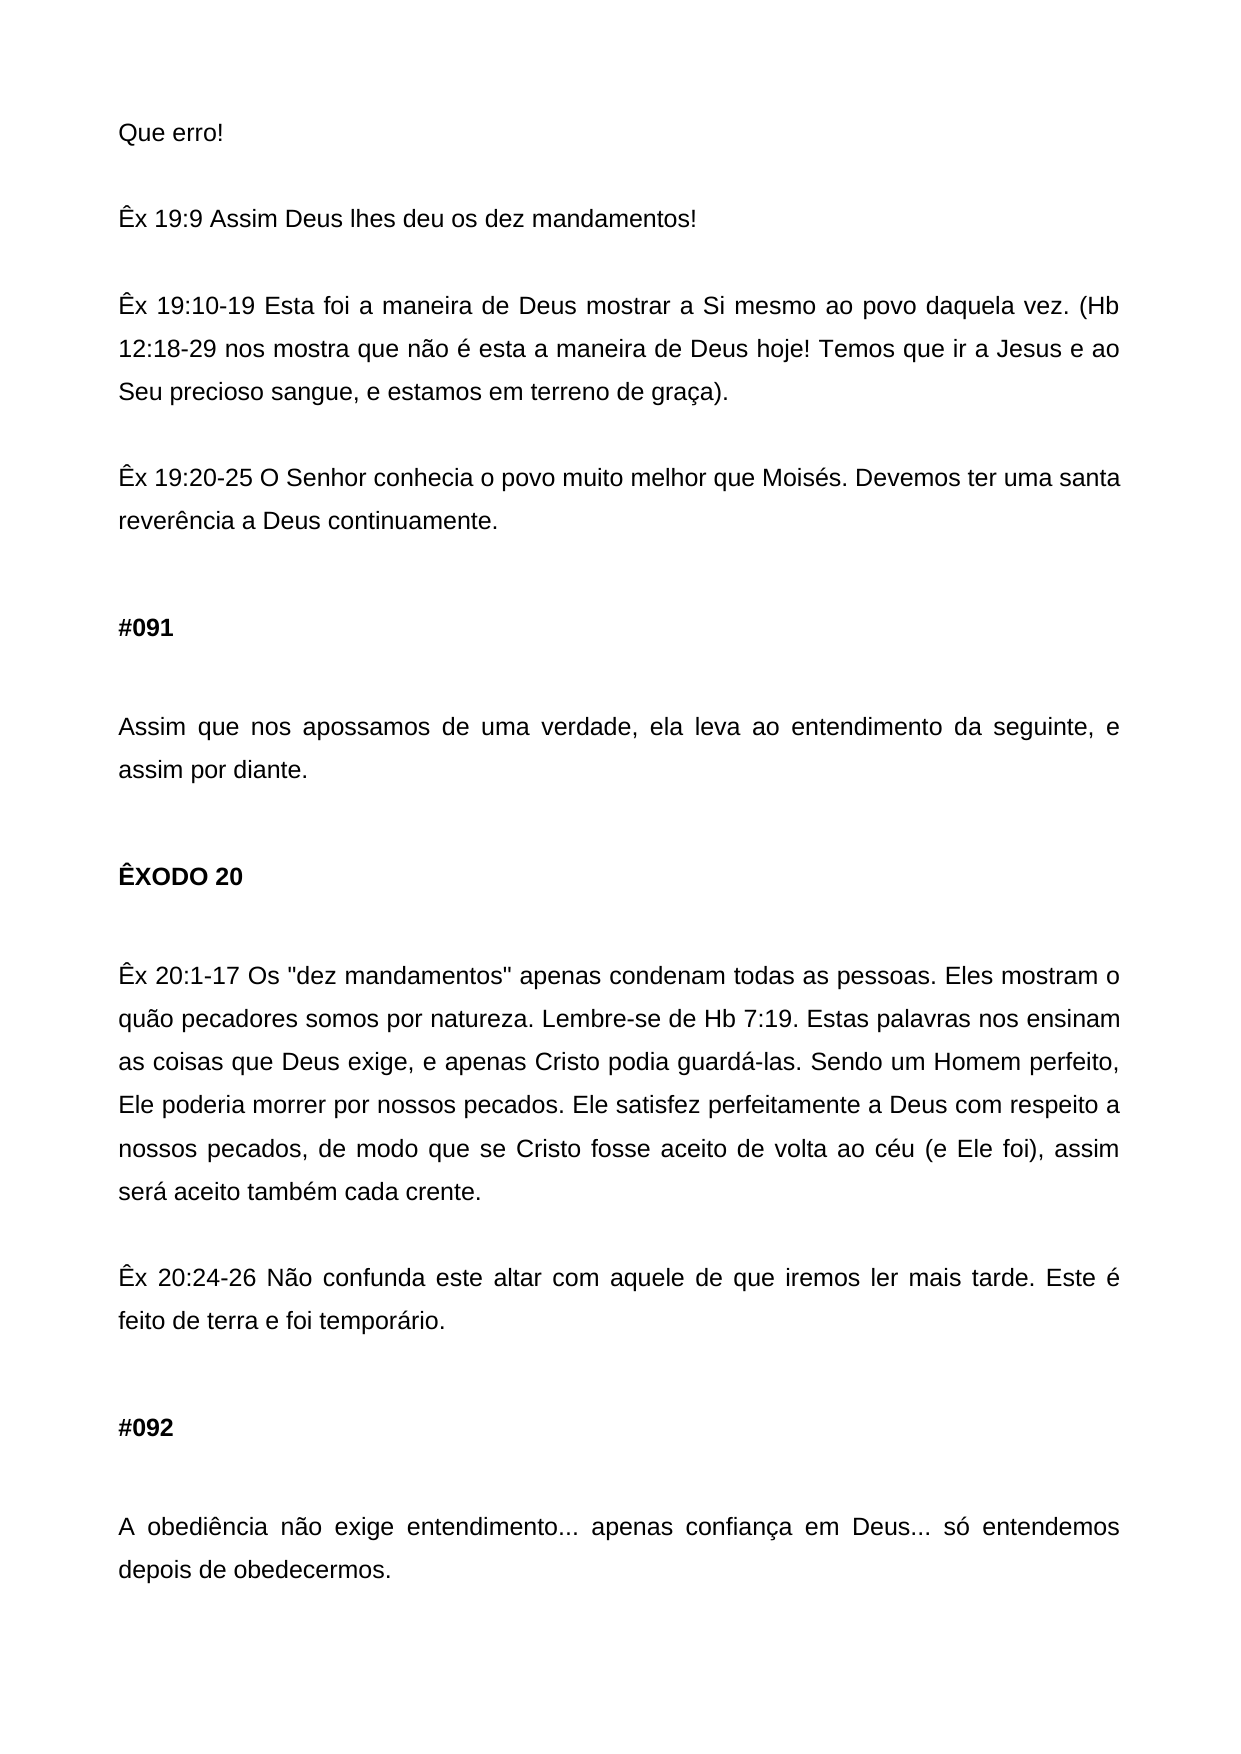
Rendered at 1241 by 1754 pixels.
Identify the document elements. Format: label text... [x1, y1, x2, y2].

text Que erro! [118, 118, 1122, 147]
subtitle ÊXODO 20 [118, 862, 1122, 891]
text Êx 19:10-19 Esta foi a maneira de Deus mostrar a Si mesmo ao povo daquela vez. (Hb 12:18-29 nos mostra que não é esta a maneira de Deus hoje! Temos que ir a Jesus e ao Seu precioso sangue, e estamos em terreno de graça). [118, 291, 1122, 406]
text Assim que nos apossamos de uma verdade, ela leva ao entendimento da seguinte, e assim por diante. [118, 712, 1122, 784]
text Êx 19:9 Assim Deus lhes deu os dez mandamentos! [118, 204, 1122, 233]
subtitle #091 [118, 613, 1122, 642]
text Êx 20:24-26 Não confunda este altar com aquele de que iremos ler mais tarde. Este é feito de terra e foi temporário. [118, 1263, 1122, 1335]
text A obediência não exige entendimento... apenas confiança em Deus... só entendemos depois de obedecermos. [118, 1512, 1122, 1584]
text Êx 19:20-25 O Senhor conhecia o povo muito melhor que Moisés. Devemos ter uma santa reverência a Deus continuamente. [118, 463, 1122, 535]
text Êx 20:1-17 Os "dez mandamentos" apenas condenam todas as pessoas. Eles mostram o quão pecadores somos por natureza. Lembre-se de Hb 7:19. Estas palavras nos ensinam as coisas que Deus exige, e apenas Cristo podia guardá-las. Sendo um Homem perfeito, Ele poderia morrer por nossos pecados. Ele satisfez perfeitamente a Deus com respeito a nossos pecados, de modo que se Cristo fosse aceito de volta ao céu (e Ele foi), assim será aceito também cada crente. [118, 961, 1122, 1205]
subtitle #092 [118, 1413, 1122, 1442]
